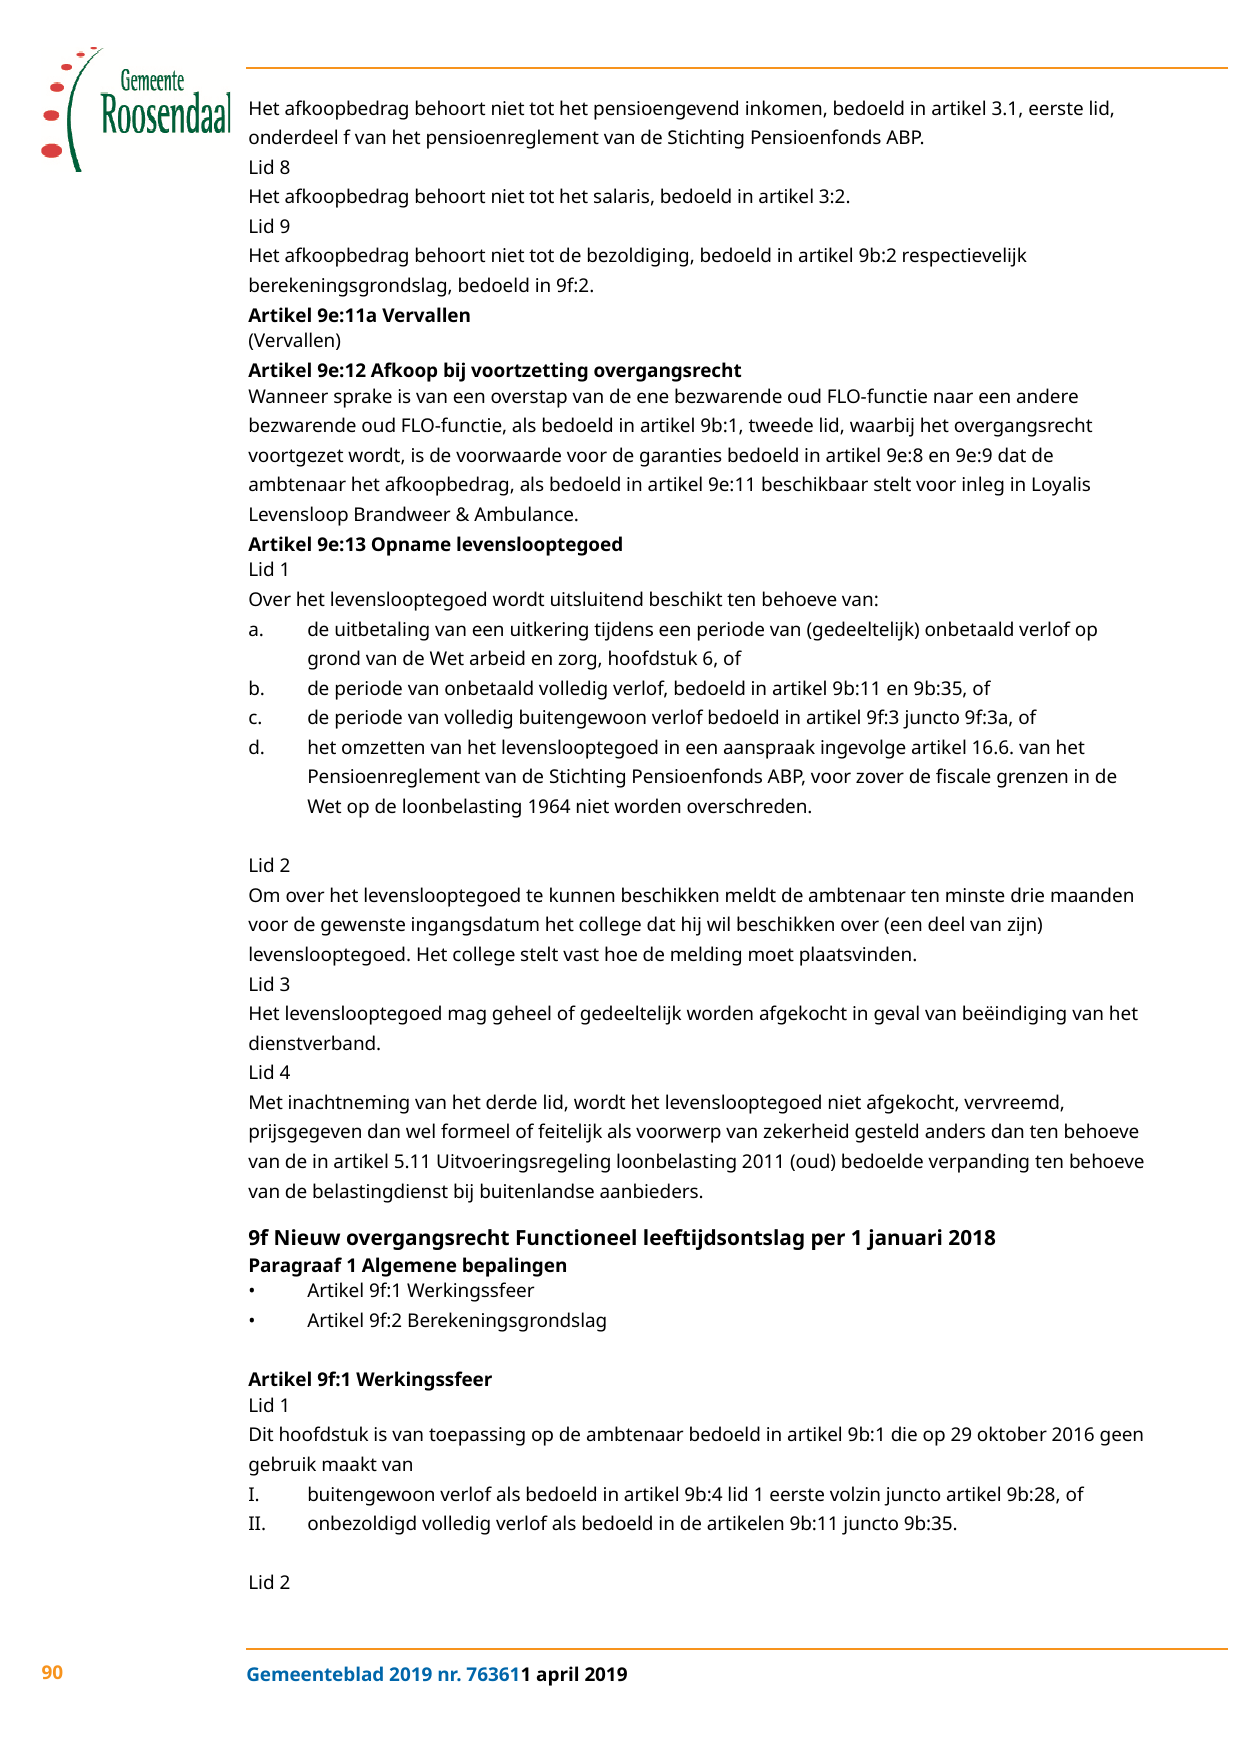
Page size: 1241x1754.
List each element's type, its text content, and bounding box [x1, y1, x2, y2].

text Lid 3 [248, 971, 1152, 996]
list buitengewoon verlof als bedoeld in artikel 9b:4 lid 1 eerste volzin juncto artikel 9b:28, of [248, 1481, 1152, 1507]
text Het afkoopbedrag behoort niet tot het salaris, bedoeld in artikel 3:2. [248, 183, 1152, 209]
text Lid 1 [248, 557, 1152, 582]
text Artikel 9e:13 Opname levenslooptegoed [248, 531, 1152, 557]
text Lid 9 [248, 213, 1152, 239]
text Lid 2 [248, 852, 1152, 878]
text (Vervallen) [248, 328, 1152, 353]
text Dit hoofdstuk is van toepassing op de ambtenaar bedoeld in artikel 9b:1 die op 29 oktober 2016 geen gebruik maakt van [248, 1422, 1152, 1477]
text Artikel 9e:12 Afkoop bij voortzetting overgangsrecht [248, 357, 1152, 383]
text Artikel 9f:1 Werkingssfeer [248, 1366, 1152, 1392]
list de uitbetaling van een uitkering tijdens een periode van (gedeeltelijk) onbetaald verlof op grond van de Wet arbeid en zorg, hoofdstuk 6, of [248, 616, 1152, 671]
picture [41, 47, 231, 172]
text Lid 1 [248, 1392, 1152, 1418]
text Artikel 9e:11a Vervallen [248, 302, 1152, 328]
text Met inachtneming van het derde lid, wordt het levenslooptegoed niet afgekocht, vervreemd, prijsgegeven dan wel formeel of feitelijk als voorwerp van zekerheid gesteld anders dan ten behoeve van de in artikel 5.11 Uitvoeringsregeling loonbelasting 2011 (oud) bedoelde verpanding ten behoeve van de belastingdienst bij buitenlandse aanbieders. [248, 1089, 1152, 1203]
text Lid 2 [248, 1569, 1152, 1595]
list onbezoldigd volledig verlof als bedoeld in de artikelen 9b:11 juncto 9b:35. [248, 1510, 1152, 1536]
list de periode van onbetaald volledig verlof, bedoeld in artikel 9b:11 en 9b:35, of [248, 675, 1152, 701]
text Het levenslooptegoed mag geheel of gedeeltelijk worden afgekocht in geval van beëindiging van het dienstverband. [248, 1000, 1152, 1056]
list Artikel 9f:2 Berekeningsgrondslag [248, 1307, 1152, 1333]
text Het afkoopbedrag behoort niet tot de bezoldiging, bedoeld in artikel 9b:2 respectievelijk berekeningsgrondslag, bedoeld in 9f:2. [248, 243, 1152, 298]
text Lid 8 [248, 154, 1152, 180]
text Het afkoopbedrag behoort niet tot het pensioengevend inkomen, bedoeld in artikel 3.1, eerste lid, onderdeel f van het pensioenreglement van de Stichting Pensioenfonds ABP. [248, 95, 1152, 150]
text Lid 4 [248, 1059, 1152, 1085]
text Over het levenslooptegoed wordt uitsluitend beschikt ten behoeve van: [248, 586, 1152, 612]
list het omzetten van het levenslooptegoed in een aanspraak ingevolge artikel 16.6. van het Pensioenreglement van de Stichting Pensioenfonds ABP, voor zover de fiscale grenzen in de Wet op de loonbelasting 1964 niet worden overschreden. [248, 734, 1152, 819]
text Om over het levenslooptegoed te kunnen beschikken meldt de ambtenaar ten minste drie maanden voor de gewenste ingangsdatum het college dat hij wil beschikken over (een deel van zijn) levenslooptegoed. Het college stelt vast hoe de melding moet plaatsvinden. [248, 882, 1152, 967]
list de periode van volledig buitengewoon verlof bedoeld in artikel 9f:3 juncto 9f:3a, of [248, 704, 1152, 730]
list Artikel 9f:1 Werkingssfeer [248, 1278, 1152, 1303]
text Paragraaf 1 Algemene bepalingen [248, 1252, 1152, 1278]
text Wanneer sprake is van een overstap van de ene bezwarende oud FLO-functie naar een andere bezwarende oud FLO-functie, als bedoeld in artikel 9b:1, tweede lid, waarbij het overgangsrecht voortgezet wordt, is de voorwaarde voor de garanties bedoeld in artikel 9e:8 en 9e:9 dat de ambtenaar het afkoopbedrag, als bedoeld in artikel 9e:11 beschikbaar stelt voor inleg in Loyalis Levensloop Brandweer & Ambulance. [248, 383, 1152, 527]
text 9f Nieuw overgangsrecht Functioneel leeftijdsontslag per 1 januari 2018 [248, 1223, 1152, 1252]
